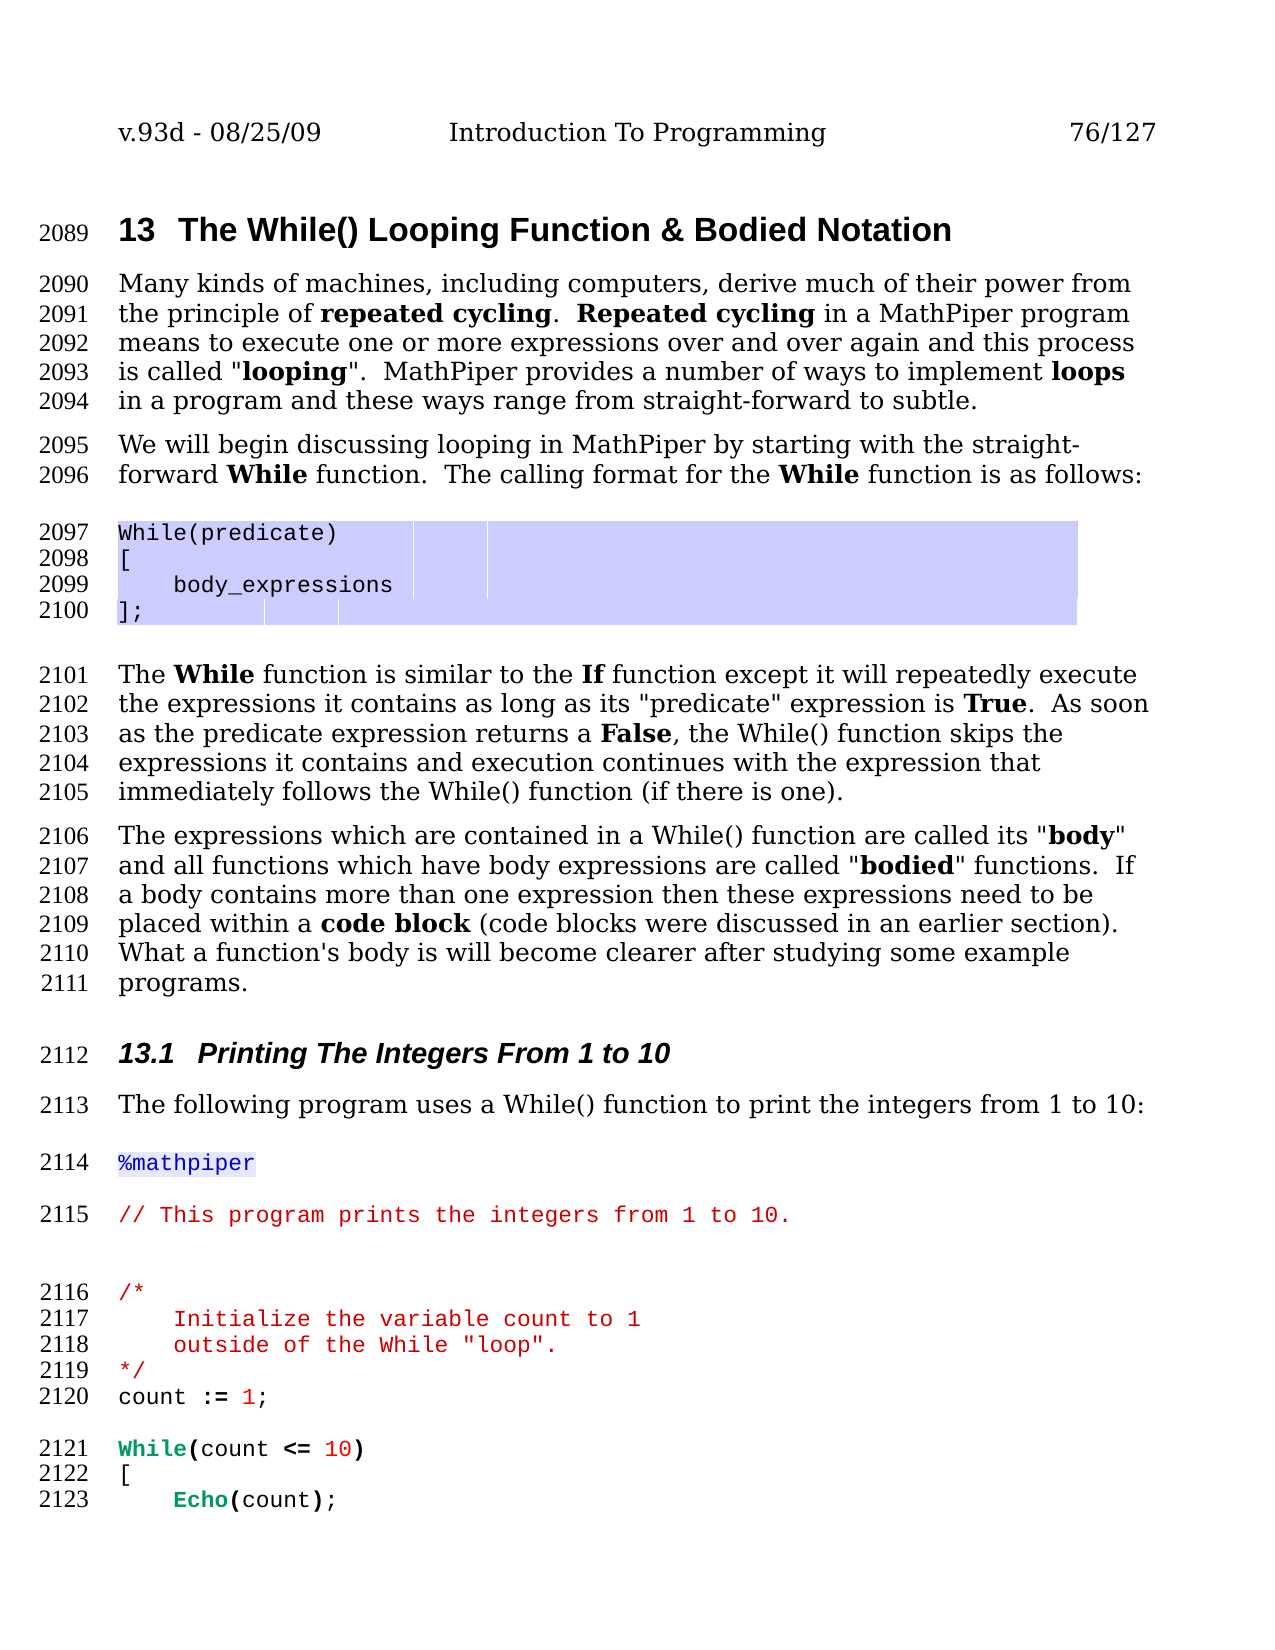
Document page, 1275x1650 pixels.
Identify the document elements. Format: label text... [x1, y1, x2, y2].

text %mathpiper [118, 1152, 1157, 1177]
text ]; [117, 599, 1157, 625]
subtitle Printing The Integers From 1 to 10 [118, 1036, 1157, 1069]
text // This program prints the integers from 1 to 10. [118, 1203, 1157, 1229]
text /* [118, 1281, 1157, 1307]
text body_expressions [118, 573, 1157, 599]
text The While function is similar to the If function except it will repeatedly execute the expressions it contains as long as its "predicate" expression is True. As soon as the predicate expression returns a False, the While() function skips the expressions it contains and execution continues with the expression that immediately follows the While() function (if there is one). [118, 660, 1157, 806]
text count := 1; [118, 1385, 1157, 1411]
text Initialize the variable count to 1 [118, 1307, 1157, 1333]
text We will begin discussing looping in MathPiper by starting with the straight-forward While function. The calling format for the While function is as follows: [118, 431, 1157, 489]
text While(predicate) [118, 521, 1157, 547]
text The following program uses a While() function to print the integers from 1 to 10: [118, 1090, 1157, 1119]
text The expressions which are contained in a While() function are called its "body" and all functions which have body expressions are called "bodied" functions. If a body contains more than one expression then these expressions need to be placed within a code block (code blocks were discussed in an earlier section). What a function's body is will become clearer after studying some example programs. [118, 821, 1157, 997]
text While(count <= 10) [118, 1437, 1157, 1463]
text Many kinds of machines, including computers, derive much of their power from the principle of repeated cycling. Repeated cycling in a MathPiper program means to execute one or more expressions over and over again and this process is called "looping". MathPiper provides a number of ways to implement loops in a program and these ways range from straight-forward to subtle. [118, 269, 1157, 416]
text Echo(count); [118, 1489, 1157, 1515]
text outside of the While "loop". [118, 1333, 1157, 1359]
text [ [118, 1463, 1157, 1489]
text [ [118, 547, 1157, 573]
subtitle The While() Looping Function & Bodied Notation [118, 210, 1157, 248]
text */ [118, 1359, 1157, 1385]
